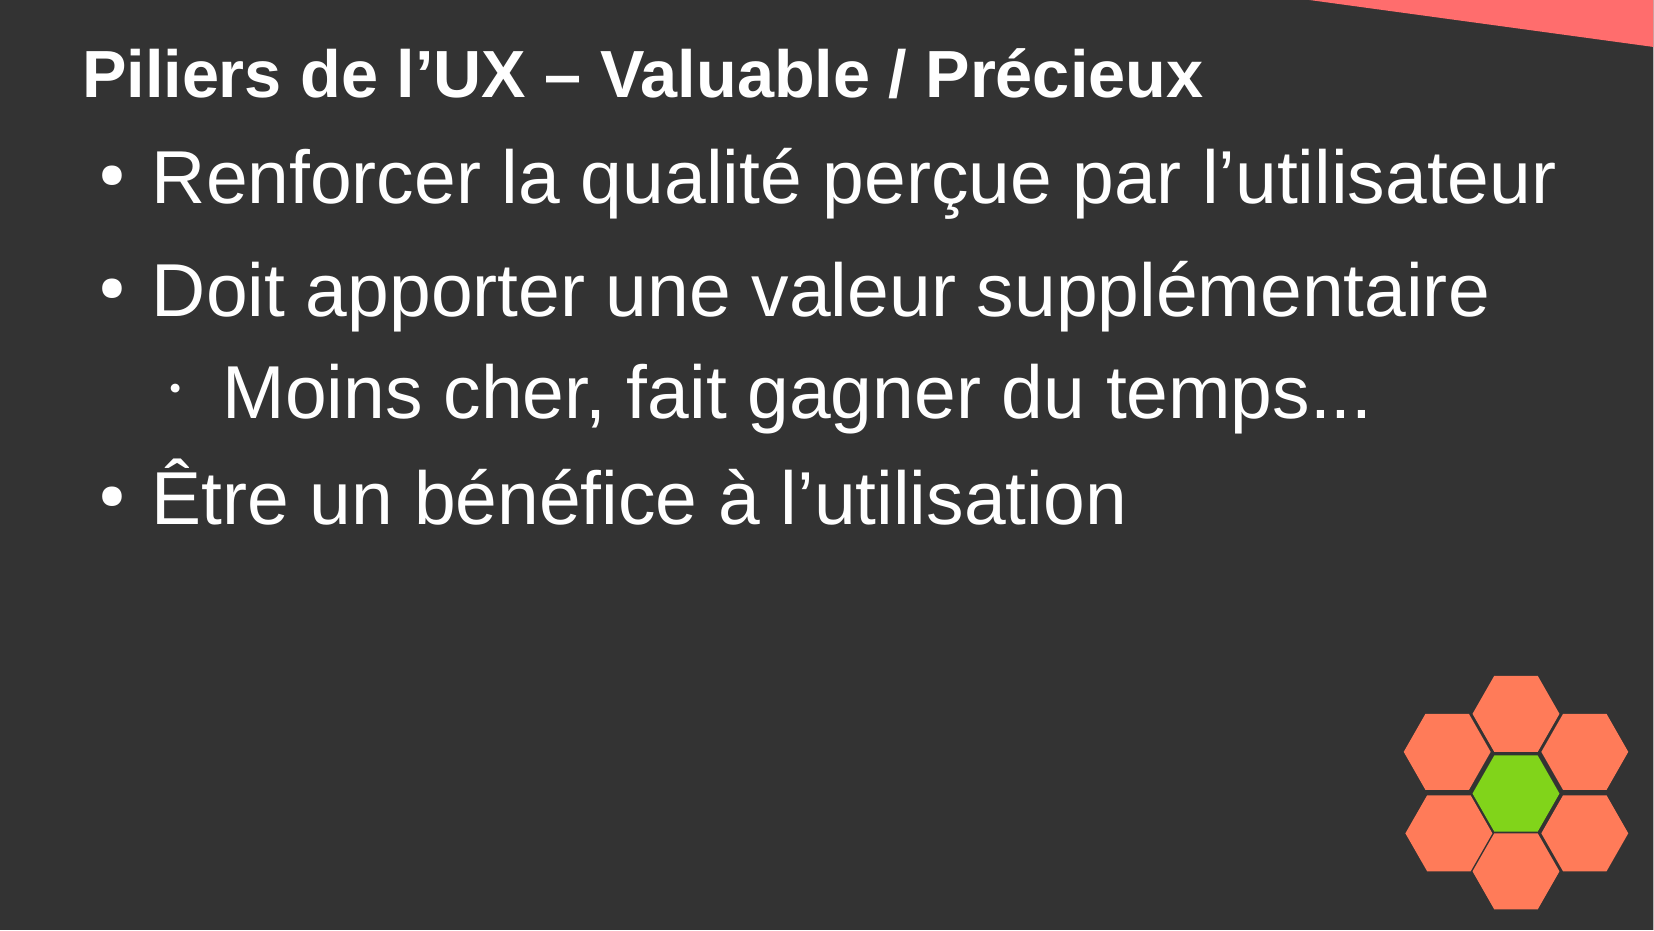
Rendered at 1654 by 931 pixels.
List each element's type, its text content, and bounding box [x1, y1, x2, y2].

text_box [1541, 795, 1629, 872]
text_box [1309, 0, 1654, 48]
list Renforcer la qualité perçue par l’utilisateur Doit apporter une valeur supplémentaire Moins cher, fait gagner du temps... Être un bénéfice à l’utilisation [80, 135, 1620, 827]
text_box [1403, 713, 1491, 790]
text_box [1472, 675, 1560, 752]
title Piliers de l’UX – Valuable / Précieux [82, 37, 1571, 114]
text_box [1405, 755, 1560, 910]
text_box [1541, 713, 1629, 790]
